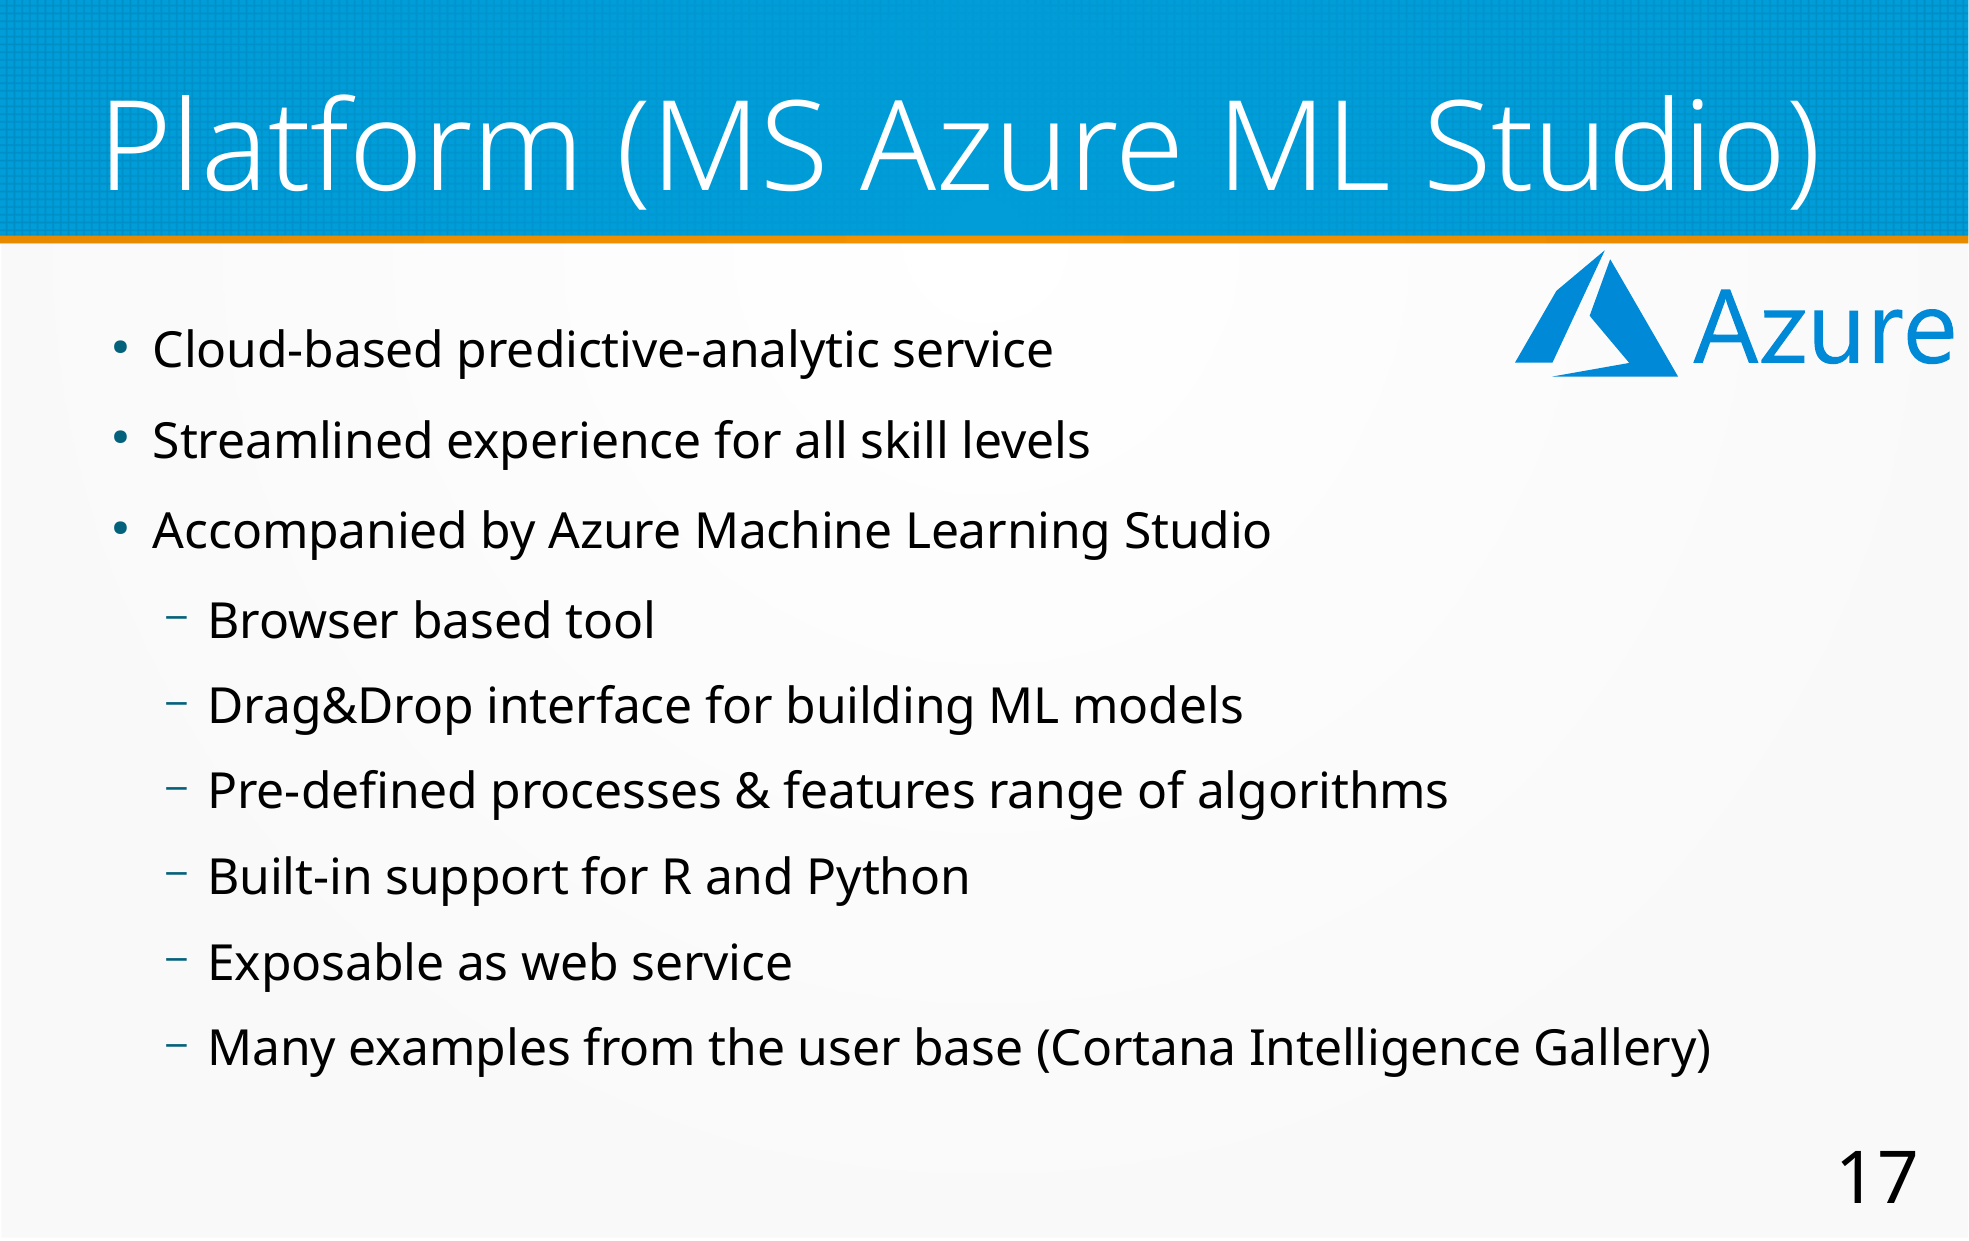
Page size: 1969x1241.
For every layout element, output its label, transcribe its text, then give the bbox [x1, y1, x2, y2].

picture [0, 236, 1969, 1241]
text_box 17 [1830, 1127, 1966, 1224]
title Platform (MS Azure ML Studio) [98, 19, 1870, 227]
list Cloud-based predictive-analytic service Streamlined experience for all skill levels Accompanied by Azure Machine Learning Studio Browser based tool Drag&Drop interface for building ML models Pre-defined processes & features range of algorithms Built-in support for R and Python Exposable as web service Many examples from the user base (Cortana Intelligence Gallery) [98, 315, 1861, 1081]
